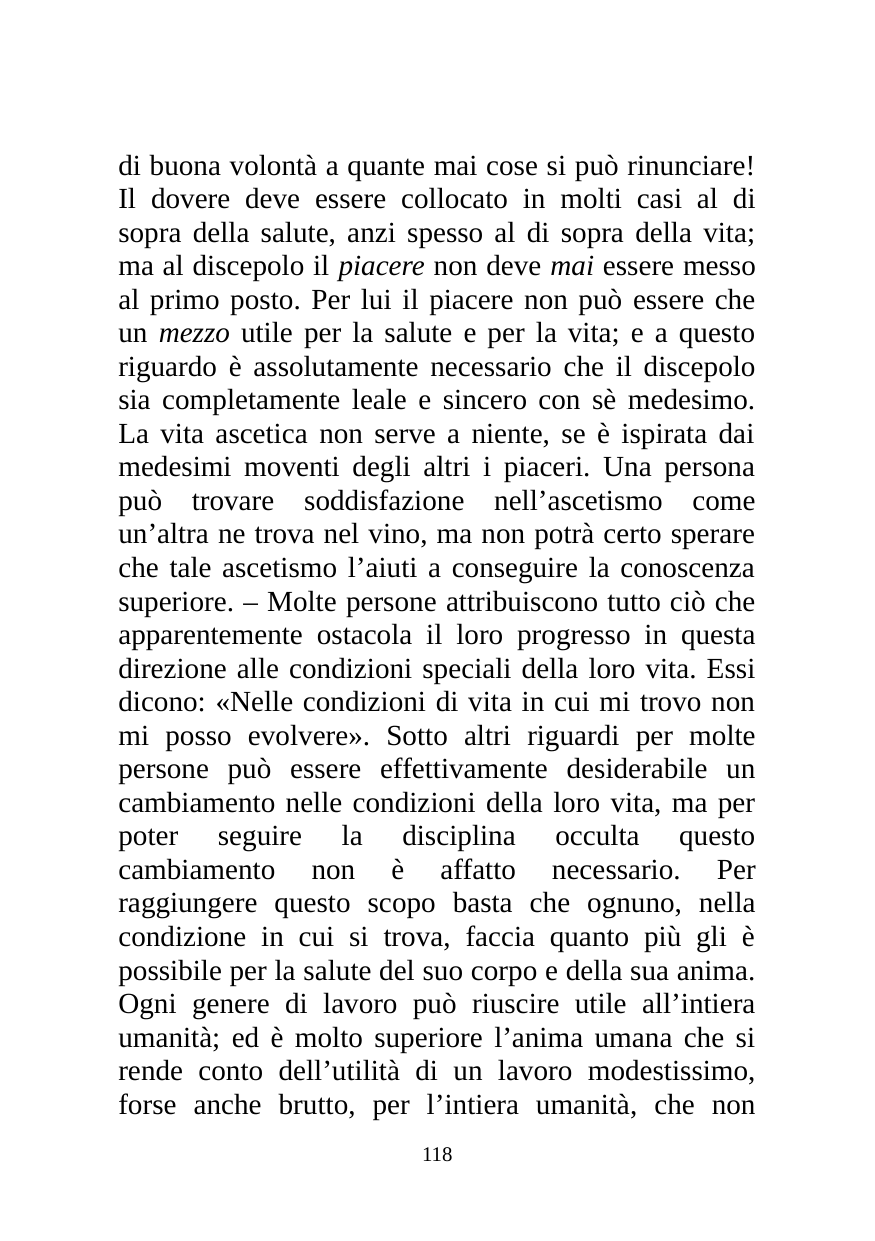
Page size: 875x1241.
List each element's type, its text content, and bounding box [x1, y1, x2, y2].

text di buona volontà a quante mai cose si può rinunciare! Il dovere deve essere collocato in molti casi al di sopra della salute, anzi spesso al di sopra della vita; ma al discepolo il piacere non deve mai essere messo al primo posto. Per lui il piacere non può essere che un mezzo utile per la salute e per la vita; e a questo riguardo è assolutamente necessario che il discepolo sia completamente leale e sincero con sè medesimo. La vita ascetica non serve a niente, se è ispirata dai medesimi moventi degli altri i piaceri. Una persona può trovare soddisfazione nell’ascetismo come un’altra ne trova nel vino, ma non potrà certo sperare che tale ascetismo l’aiuti a conseguire la conoscenza superiore. – Molte persone attribuiscono tutto ciò che apparentemente ostacola il loro progresso in questa direzione alle condizioni speciali della loro vita. Essi dicono: «Nelle condizioni di vita in cui mi trovo non mi posso evolvere». Sotto altri riguardi per molte persone può essere effettivamente desiderabile un cambiamento nelle condizioni della loro vita, ma per poter seguire la disciplina occulta questo cambiamento non è affatto necessario. Per raggiungere questo scopo basta che ognuno, nella condizione in cui si trova, faccia quanto più gli è possibile per la salute del suo corpo e della sua anima. Ogni genere di lavoro può riuscire utile all’intiera umanità; ed è molto superiore l’anima umana che si rende conto dell’utilità di un lavoro modestissimo, forse anche brutto, per l’intiera umanità, che non [118, 148, 756, 1120]
